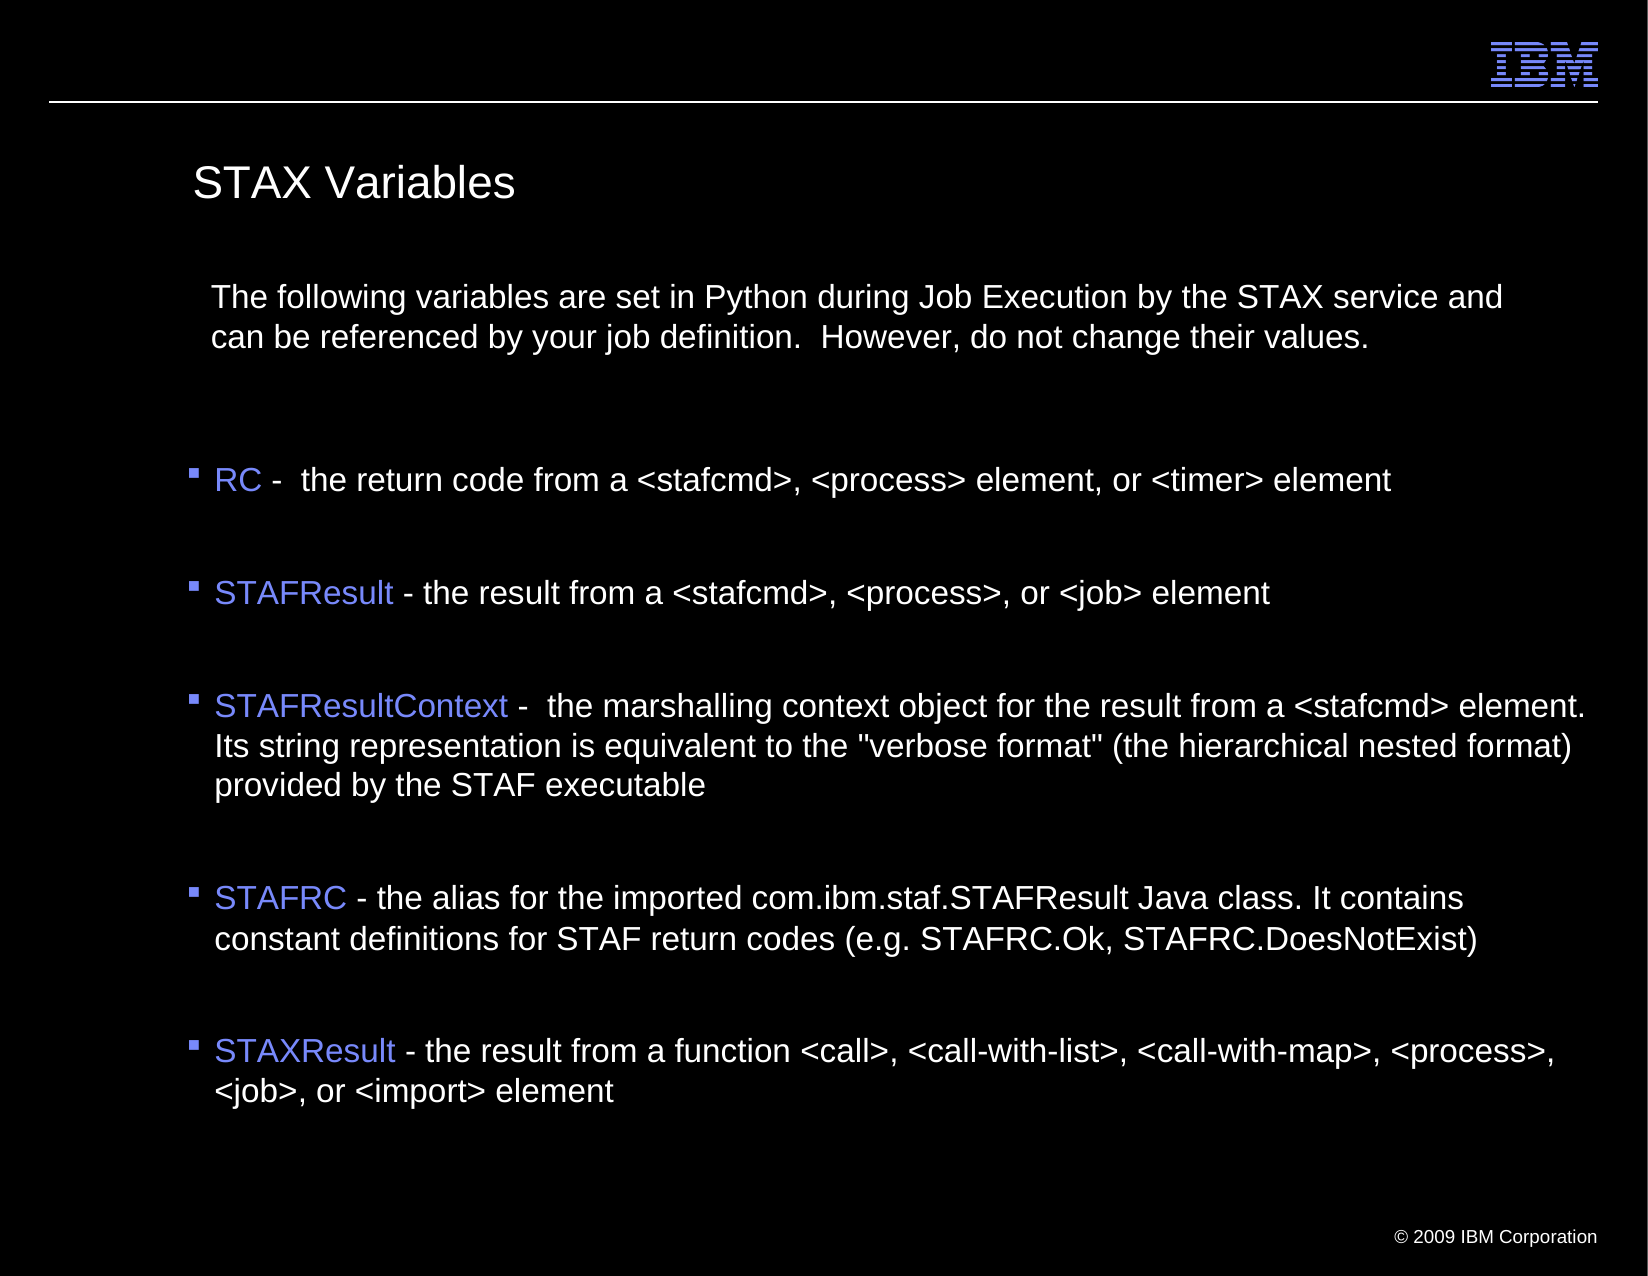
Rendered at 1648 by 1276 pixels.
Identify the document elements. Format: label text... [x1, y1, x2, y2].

title STAX Variables [175, 150, 1648, 244]
picture [1491, 42, 1598, 87]
text_box RC - the return code from a <stafcmd>, <process> element, or <timer> element STAFResult - the result from a <stafcmd>, <process>, or <job> element STAFResultContext - the marshalling context object for the result from a <stafcmd> element. Its string representation is equivalent to the "verbose format" (the hierarchical nested format) provided by the STAF executable STAFRC - the alias for the imported com.ibm.staf.STAFResult Java class. It contains constant definitions for STAF return codes (e.g. STAFRC.Ok, STAFRC.DoesNotExist) STAXResult - the result from a function <call>, <call-with-list>, <call-with-map>, <process>, <job>, or <import> element [186, 457, 1599, 1110]
text_box The following variables are set in Python during Job Execution by the STAX service and can be referenced by your job definition. However, do not change their values. [196, 267, 1574, 363]
